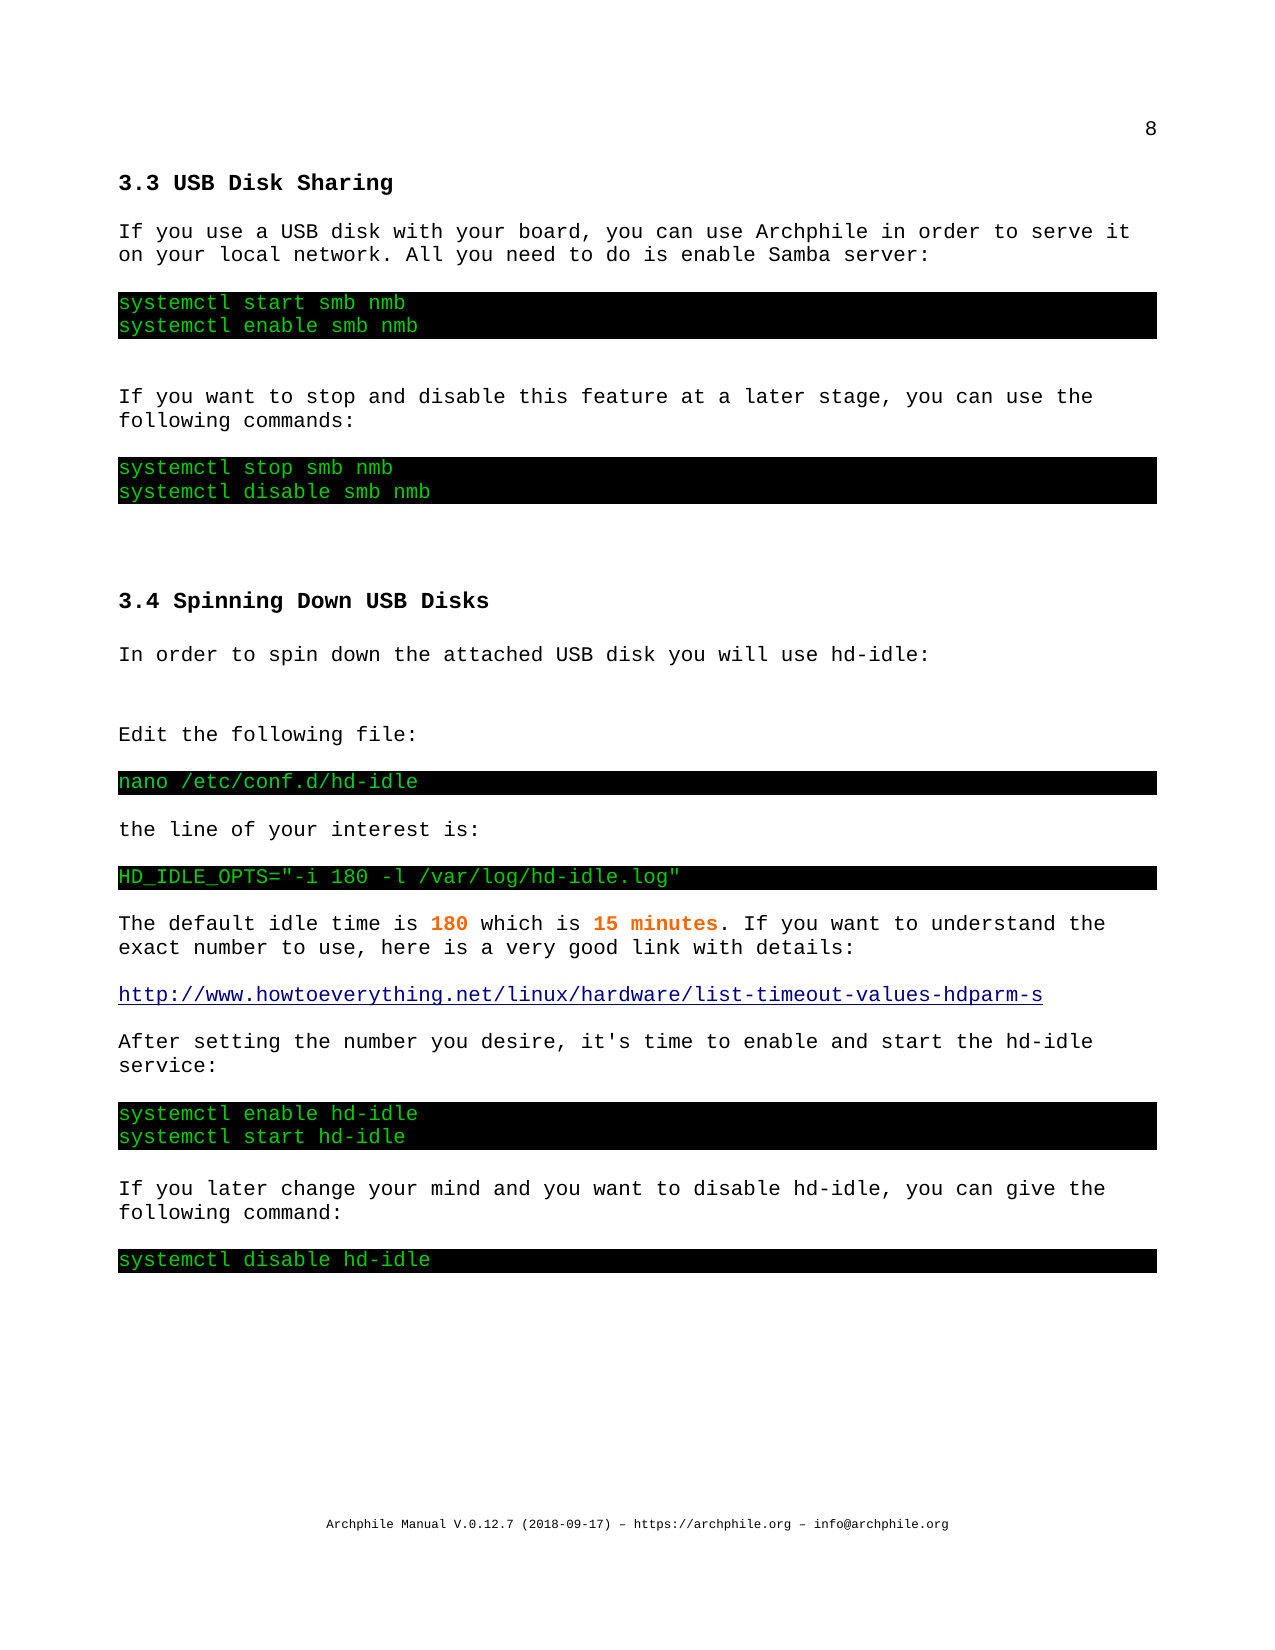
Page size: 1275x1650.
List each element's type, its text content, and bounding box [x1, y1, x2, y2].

text systemctl disable hd-idle [118, 1249, 1157, 1273]
text Edit the following file: [118, 724, 1157, 748]
text systemctl start smb nmb [118, 292, 1157, 315]
text nano /etc/conf.d/hd-idle [118, 771, 1157, 795]
text systemctl start hd-idle [118, 1126, 1157, 1150]
text If you use a USB disk with your board, you can use Archphile in order to serve it on your local network. All you need to do is enable Samba server: [118, 221, 1157, 268]
text systemctl stop smb nmb [118, 457, 1157, 481]
text If you want to stop and disable this feature at a later stage, you can use the following commands: [118, 386, 1157, 434]
text systemctl enable hd-idle [118, 1102, 1157, 1126]
text systemctl disable smb nmb [118, 481, 1157, 504]
text In order to spin down the attached USB disk you will use hd-idle: [118, 644, 1157, 667]
text The default idle time is 180 which is 15 minutes. If you want to understand the exact number to use, here is a very good link with details: [118, 913, 1157, 961]
text HD_IDLE_OPTS="-i 180 -l /var/log/hd-idle.log" [118, 866, 1157, 890]
text If you later change your mind and you want to disable hd-idle, you can give the following command: [118, 1178, 1157, 1225]
text systemctl enable smb nmb [118, 315, 1157, 339]
text 3.3 USB Disk Sharing [118, 171, 1157, 197]
text 3.4 Spinning Down USB Disks [118, 589, 1157, 616]
text http://www.howtoeverything.net/linux/hardware/list-timeout-values-hdparm-s [118, 984, 1157, 1008]
text the line of your interest is: [118, 819, 1157, 842]
text After setting the number you desire, it's time to enable and start the hd-idle service: [118, 1032, 1157, 1079]
